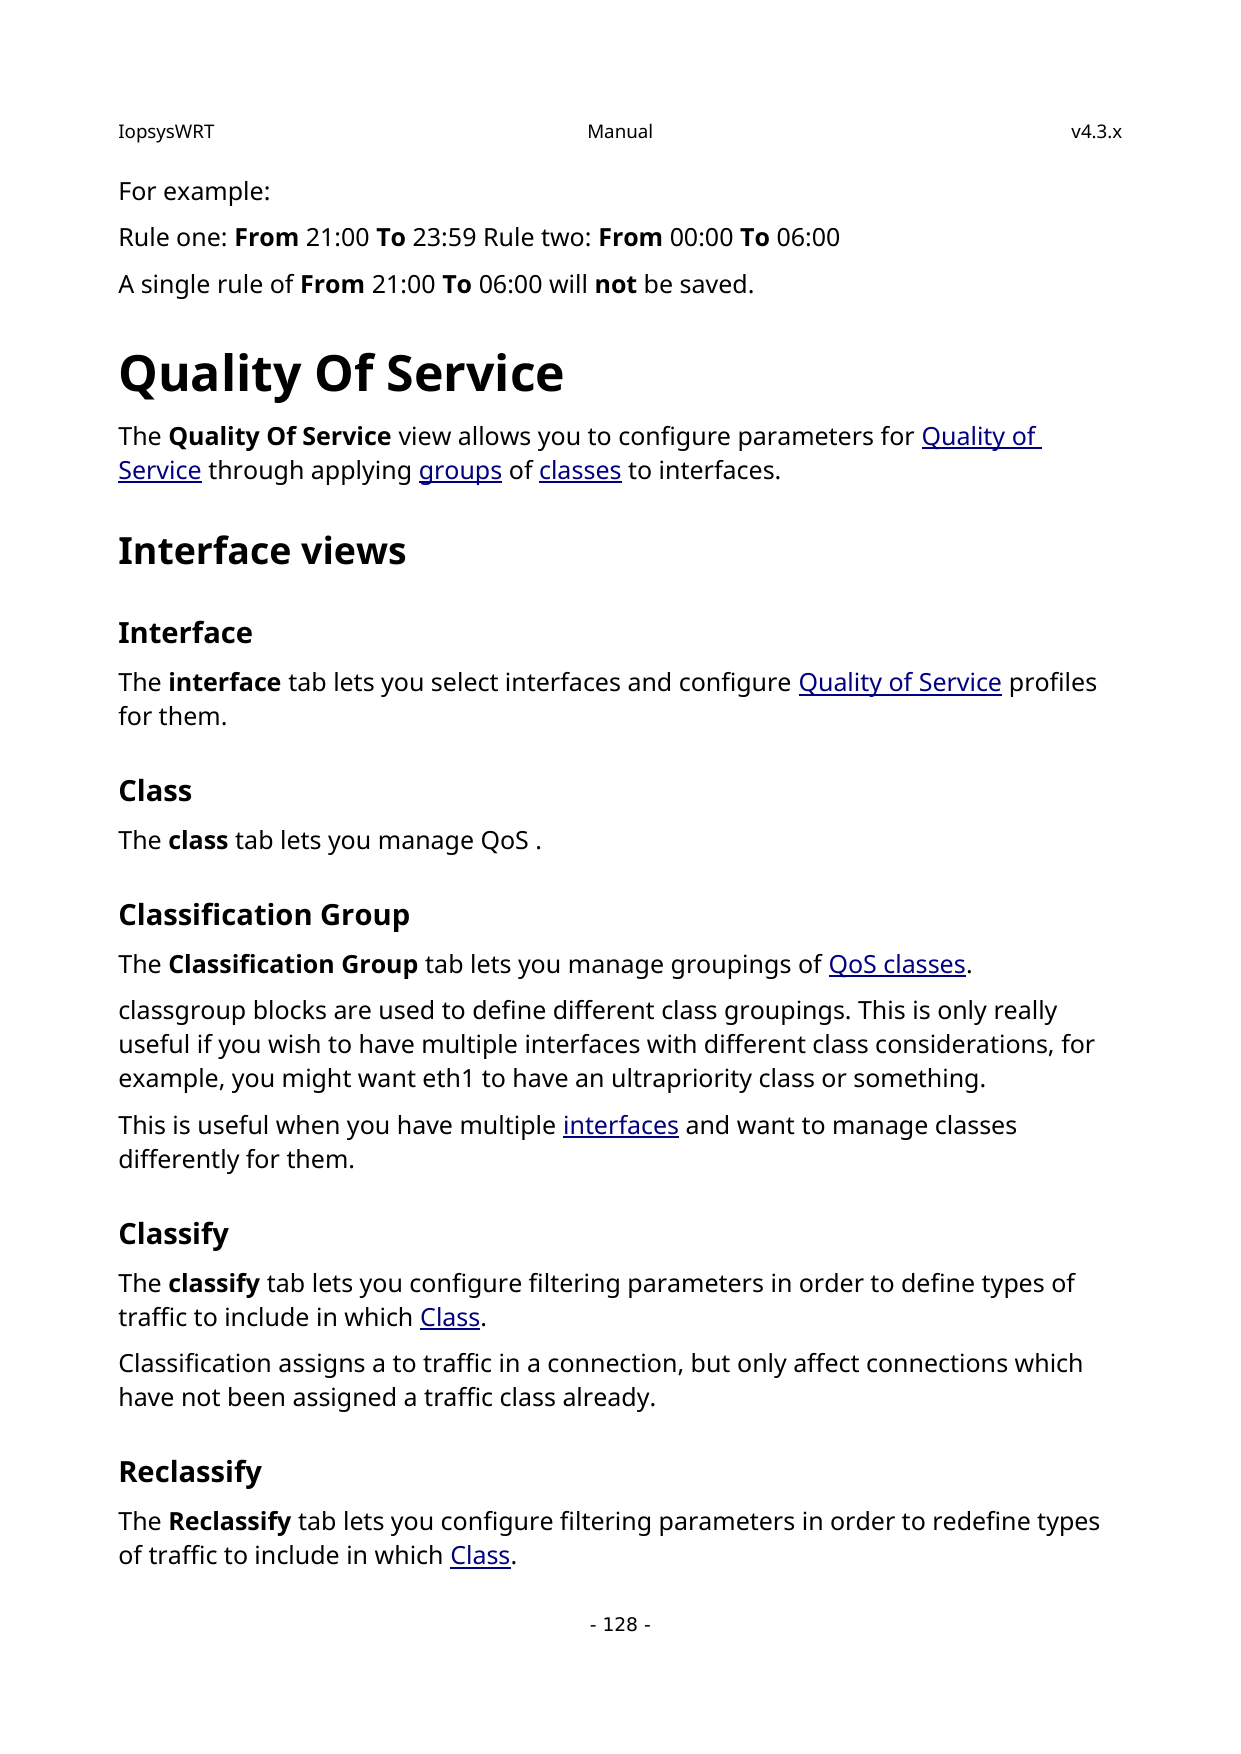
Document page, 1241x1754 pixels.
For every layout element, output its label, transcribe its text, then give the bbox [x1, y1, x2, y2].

subtitle Quality Of Service [118, 338, 1122, 406]
subtitle Classify [118, 1213, 1122, 1253]
text The class tab lets you manage QoS . [118, 823, 1122, 857]
subtitle Interface [118, 613, 1122, 652]
text Classification assigns a to traffic in a connection, but only affect connections which have not been assigned a traffic class already. [118, 1346, 1122, 1414]
text A single rule of From 21:00 To 06:00 will not be saved. [118, 266, 1122, 300]
subtitle Classification Group [118, 894, 1122, 934]
subtitle Reclassify [118, 1452, 1122, 1491]
subtitle Class [118, 770, 1122, 810]
text The classify tab lets you configure filtering parameters in order to define types of traffic to include in which Class. [118, 1265, 1122, 1333]
text classgroup blocks are used to define different class groupings. This is only really useful if you wish to have multiple interfaces with different class considerations, for example, you might want eth1 to have an ultrapriority class or something. [118, 993, 1122, 1095]
text The interface tab lets you select interfaces and configure Quality of Service profiles for them. [118, 665, 1122, 733]
text The Quality Of Service view allows you to configure parameters for Quality of Service through applying groups of classes to interfaces. [118, 418, 1122, 487]
text For example: [118, 173, 1122, 207]
text Rule one: From 21:00 To 23:59 Rule two: From 00:00 To 06:00 [118, 220, 1122, 254]
text The Classification Group tab lets you manage groupings of QoS classes. [118, 946, 1122, 980]
text The Reclassify tab lets you configure filtering parameters in order to redefine types of traffic to include in which Class. [118, 1504, 1122, 1572]
text This is useful when you have multiple interfaces and want to manage classes differently for them. [118, 1108, 1122, 1176]
subtitle Interface views [118, 524, 1122, 575]
